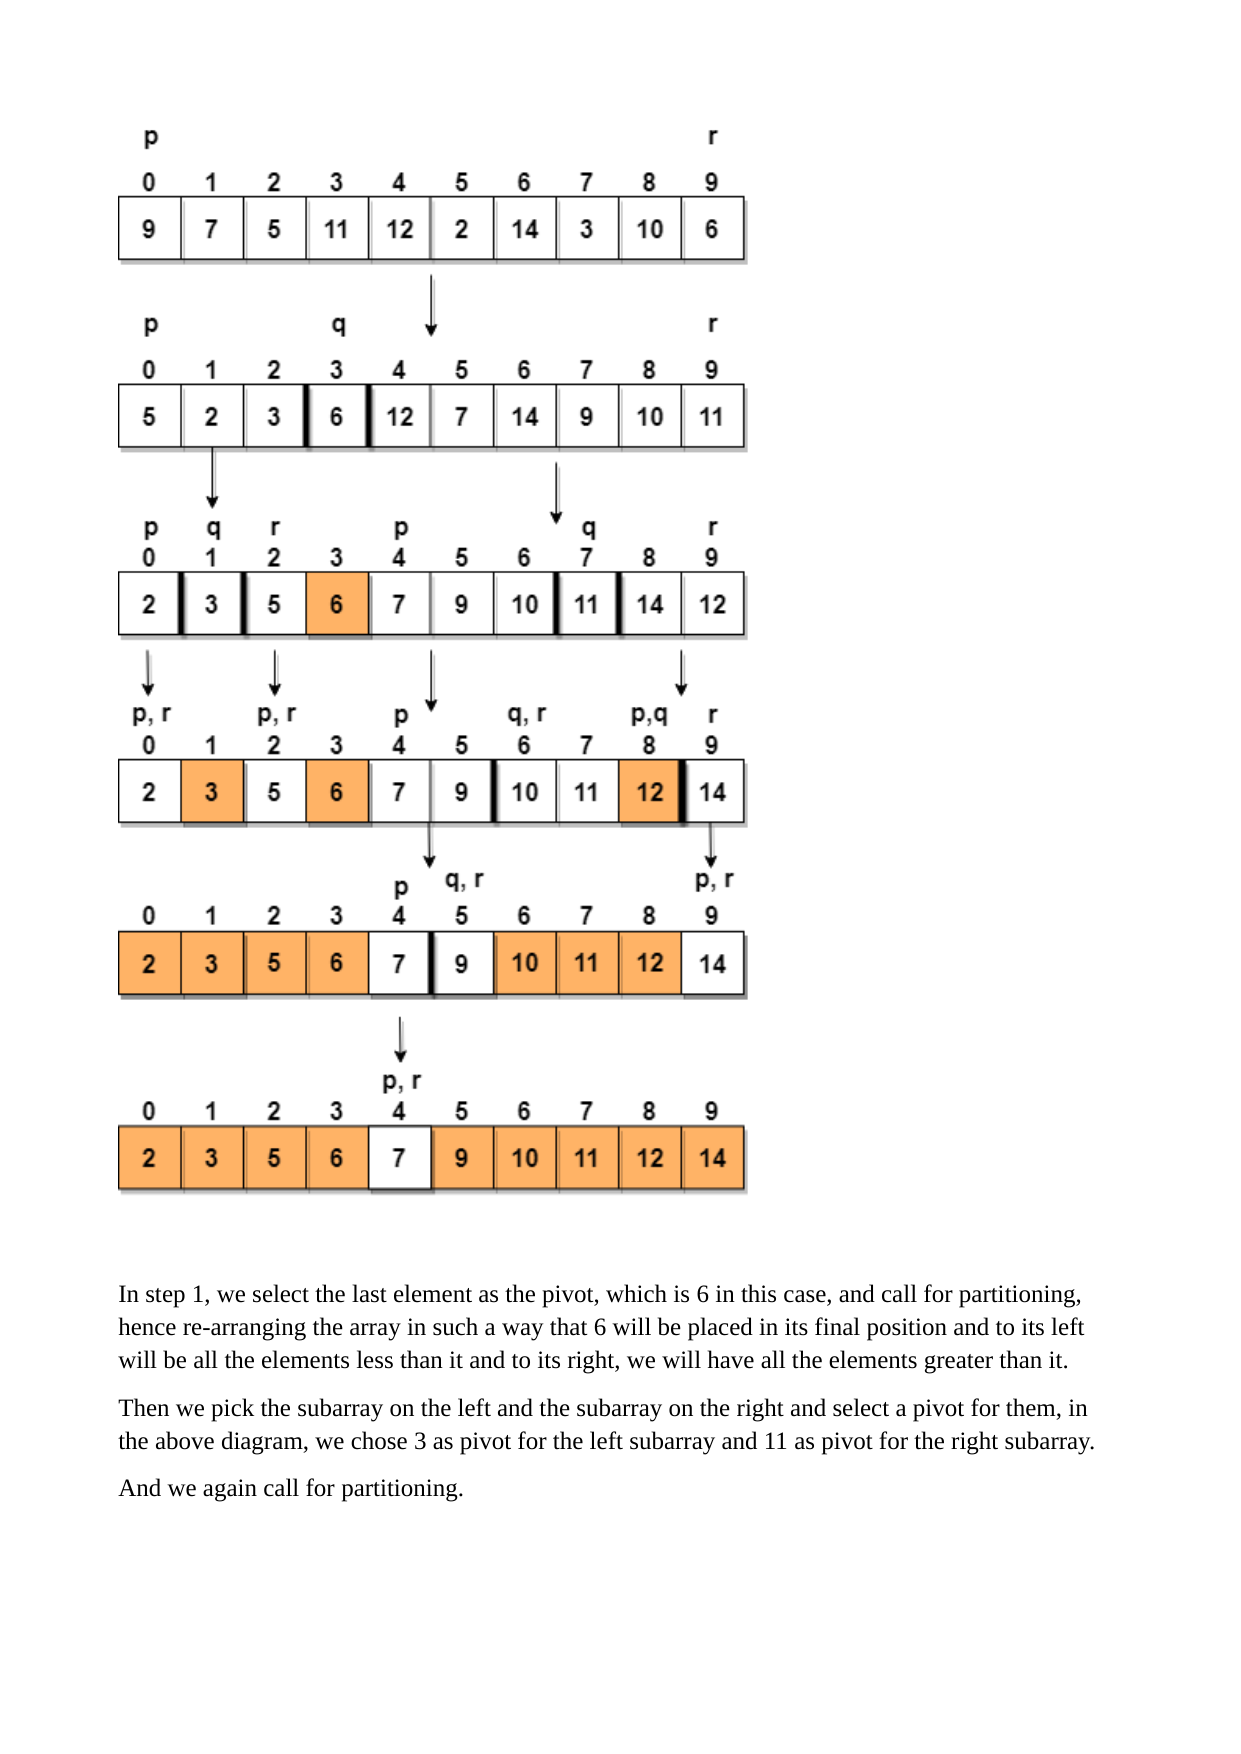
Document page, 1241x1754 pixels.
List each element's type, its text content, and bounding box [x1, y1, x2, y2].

text Then we pick the subarray on the left and the subarray on the right and select a pivot for them, in the above diagram, we chose 3 as pivot for the left subarray and 11 as pivot for the right subarray. [118, 1393, 1122, 1454]
picture [118, 118, 748, 1197]
text In step 1, we select the last element as the pivot, which is 6 in this case, and call for partitioning, hence re-arranging the array in such a way that 6 will be placed in its final position and to its left will be all the elements less than it and to its right, we will have all the elements greater than it. [118, 1279, 1122, 1374]
text And we again call for partitioning. [118, 1473, 1122, 1502]
